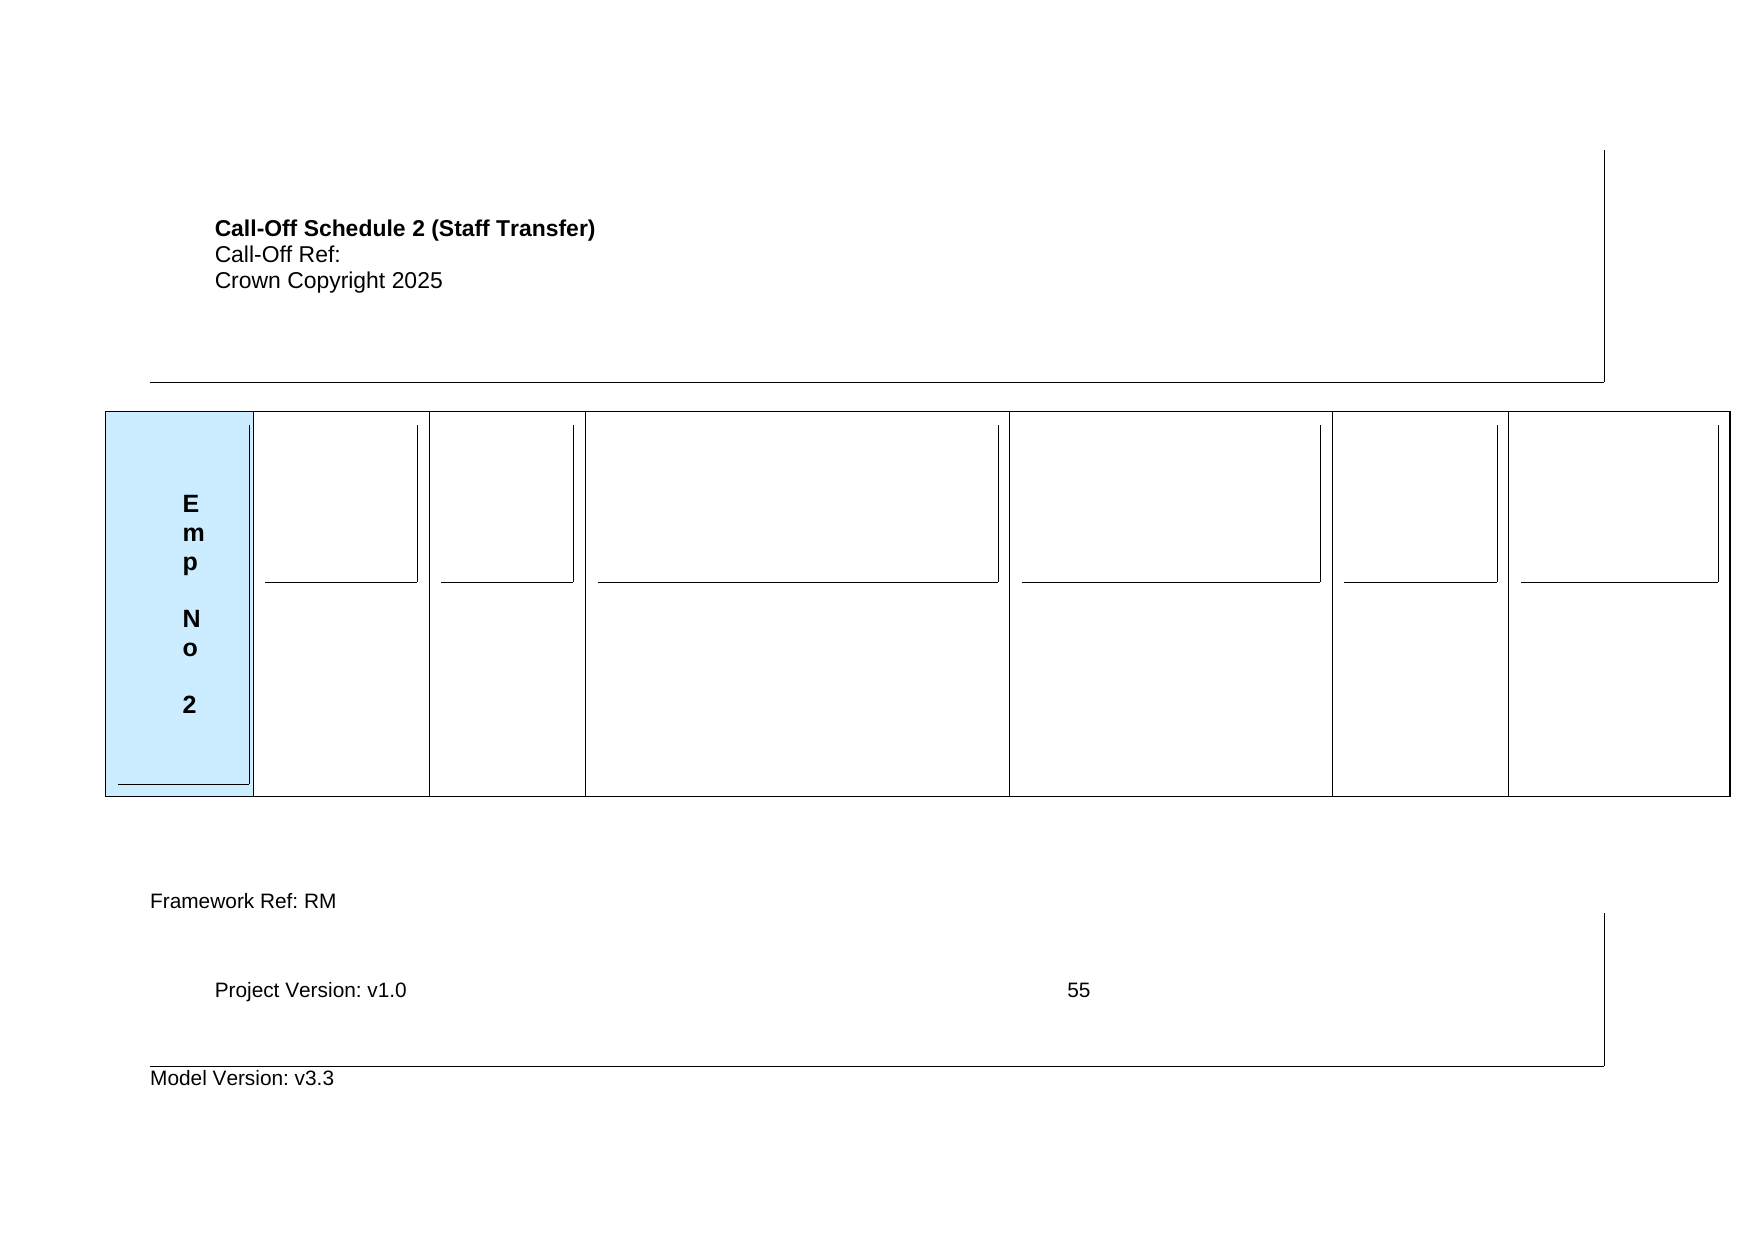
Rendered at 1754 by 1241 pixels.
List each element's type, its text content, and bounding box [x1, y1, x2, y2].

table_cell [586, 412, 1009, 796]
table_cell [1010, 412, 1332, 796]
table_cell [430, 412, 585, 796]
table_cell Emp No 2 [106, 412, 253, 796]
table_cell [1333, 412, 1508, 796]
table_cell [254, 412, 429, 796]
table_cell [1509, 412, 1729, 796]
